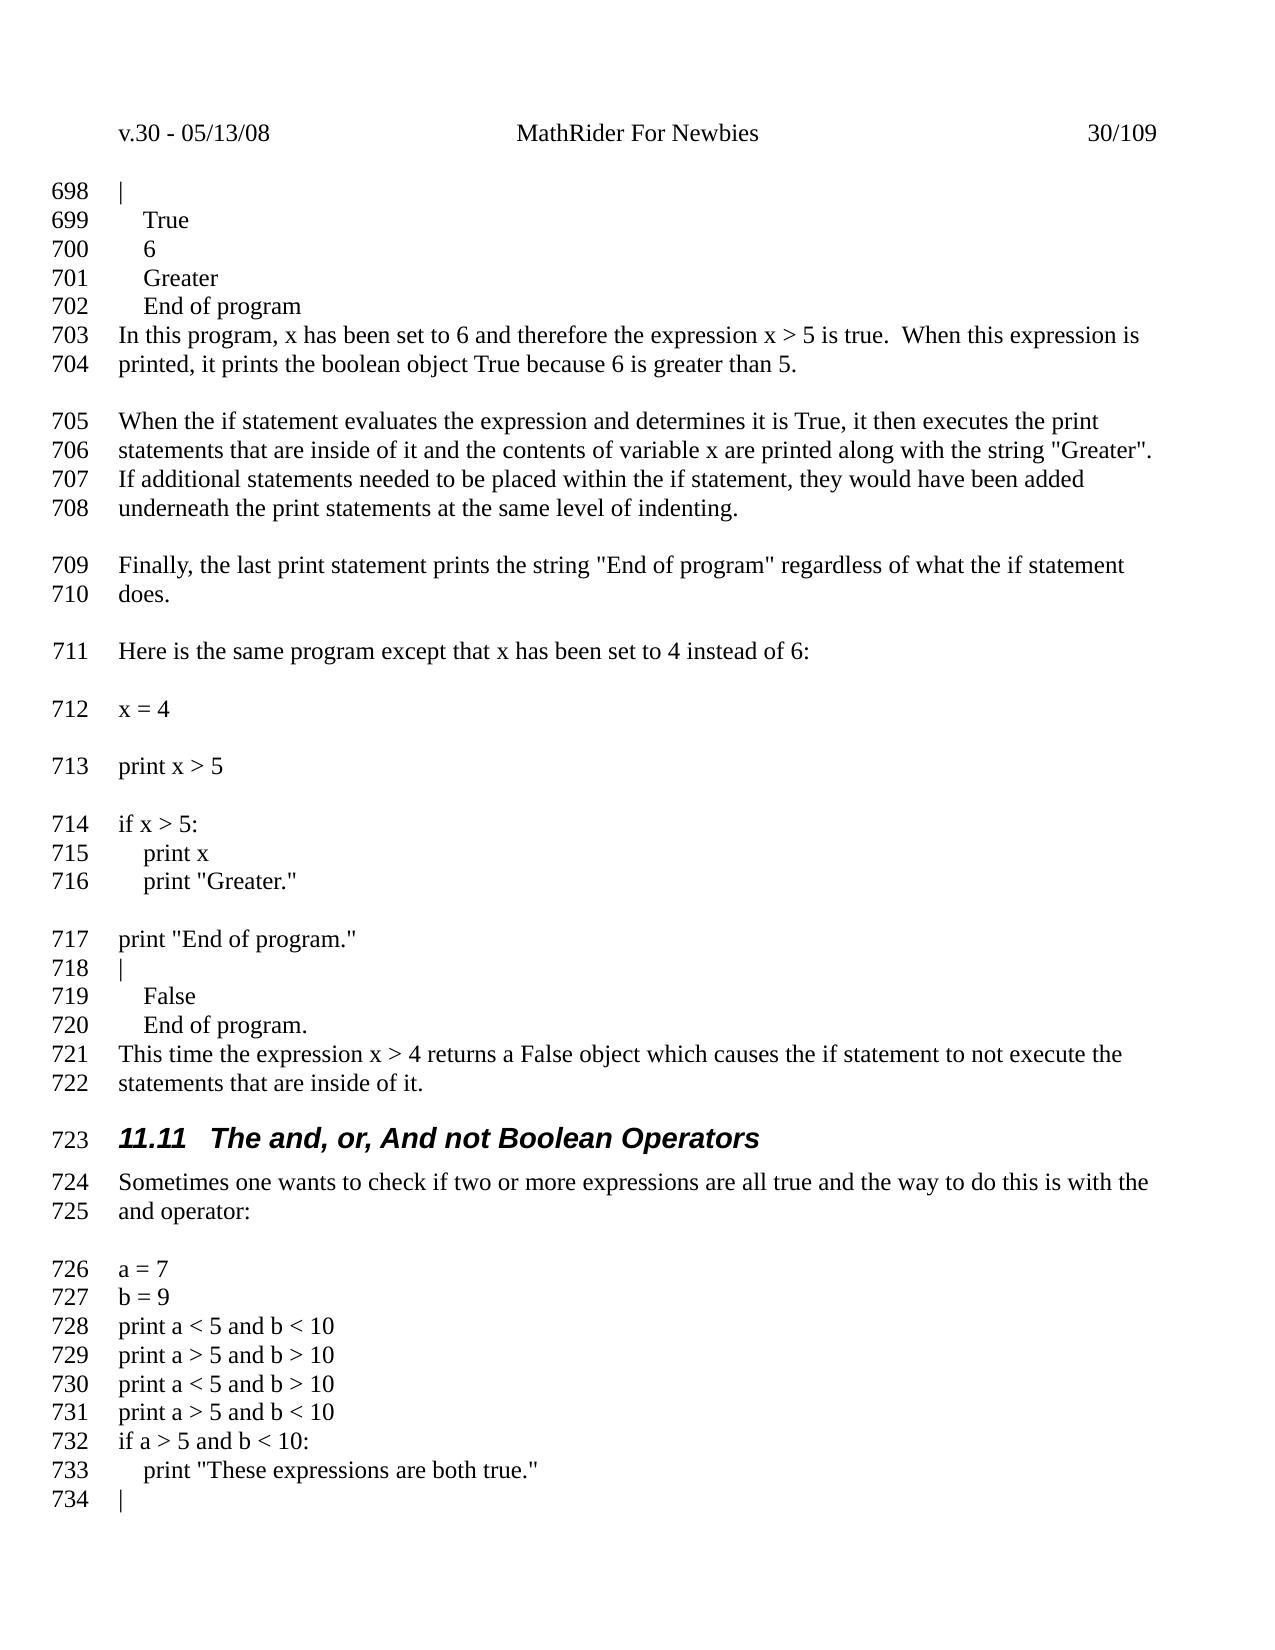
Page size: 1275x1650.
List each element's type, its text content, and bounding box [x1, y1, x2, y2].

text print a < 5 and b > 10 [118, 1369, 1157, 1397]
text if x > 5: [118, 809, 1157, 838]
text if a > 5 and b < 10: [118, 1426, 1157, 1455]
text True [118, 205, 1157, 234]
text Here is the same program except that x has been set to 4 instead of 6: [118, 636, 1157, 665]
text 6 [118, 234, 1157, 263]
text print a > 5 and b > 10 [118, 1340, 1157, 1369]
text print a < 5 and b < 10 [118, 1311, 1157, 1340]
text print x > 5 [118, 751, 1157, 780]
subtitle The and, or, And not Boolean Operators [118, 1121, 1157, 1155]
text End of program. [118, 1010, 1157, 1039]
text Sometimes one wants to check if two or more expressions are all true and the way to do this is with the and operator: [118, 1167, 1157, 1225]
text Finally, the last print statement prints the string "End of program" regardless of what the if statement does. [118, 550, 1157, 608]
text | [118, 176, 1157, 205]
text b = 9 [118, 1282, 1157, 1311]
text print "End of program." [118, 924, 1157, 953]
text a = 7 [118, 1254, 1157, 1282]
text print "These expressions are both true." [118, 1455, 1157, 1484]
text This time the expression x > 4 returns a False object which causes the if statement to not execute the statements that are inside of it. [118, 1039, 1157, 1096]
text print x [118, 838, 1157, 866]
text print "Greater." [118, 866, 1157, 895]
text False [118, 981, 1157, 1010]
text | [118, 1484, 1157, 1512]
text End of program [118, 291, 1157, 320]
text In this program, x has been set to 6 and therefore the expression x > 5 is true. When this expression is printed, it prints the boolean object True because 6 is greater than 5. [118, 320, 1157, 378]
text Greater [118, 263, 1157, 291]
text | [118, 953, 1157, 981]
text When the if statement evaluates the expression and determines it is True, it then executes the print statements that are inside of it and the contents of variable x are printed along with the string "Greater". If additional statements needed to be placed within the if statement, they would have been added underneath the print statements at the same level of indenting. [118, 406, 1157, 521]
text print a > 5 and b < 10 [118, 1397, 1157, 1426]
text x = 4 [118, 694, 1157, 723]
